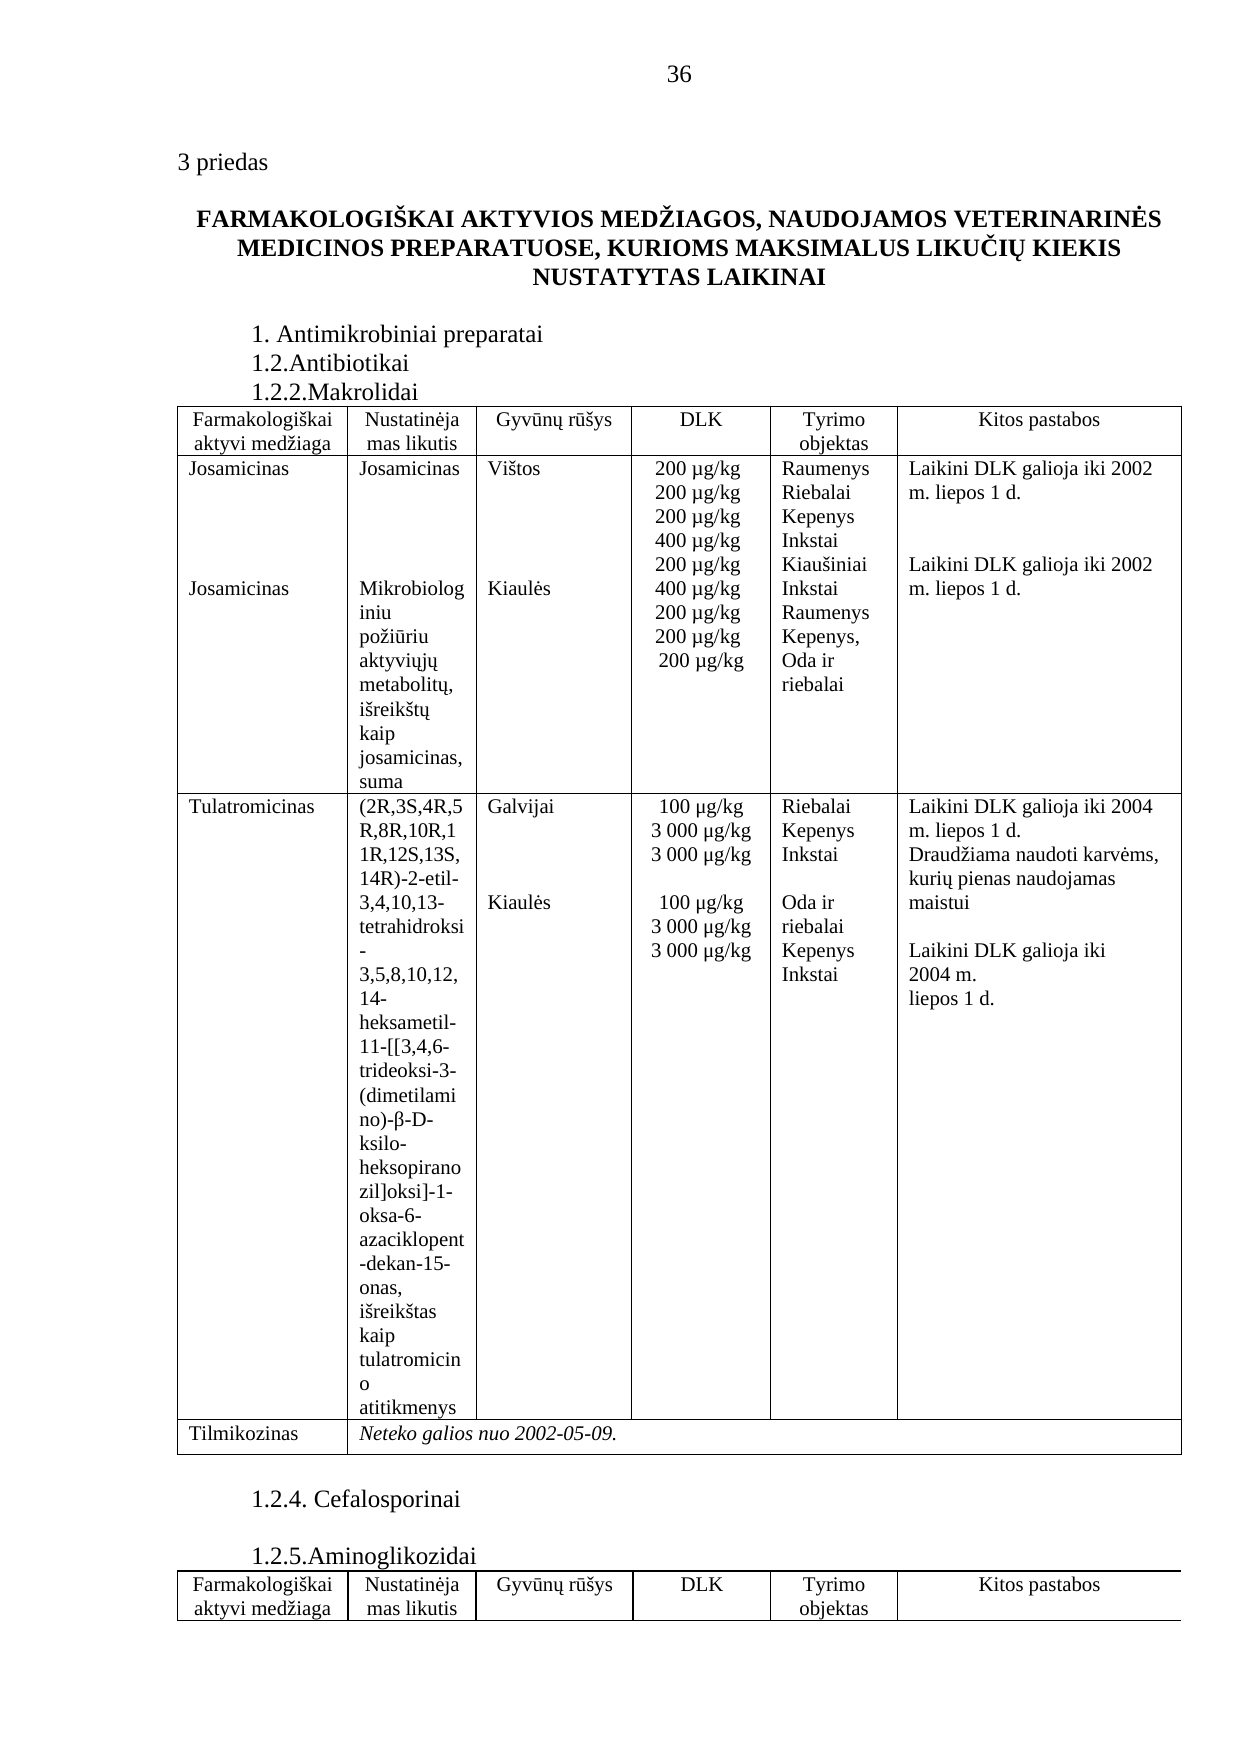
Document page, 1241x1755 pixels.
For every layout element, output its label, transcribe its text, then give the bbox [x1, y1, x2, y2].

table_cell 100 μg/kg 3 000 μg/kg 3 000 μg/kg 100 μg/kg 3 000 μg/kg 3 000 μg/kg [632, 794, 770, 1419]
table_cell Josamicinas Mikrobiologiniu požiūriu aktyviųjų metabolitų, išreikštų kaip josamicinas, suma [348, 456, 476, 793]
table_header Tyrimo objektas [771, 407, 897, 455]
table_header DLK [632, 407, 770, 455]
table_header Tyrimo objektas [771, 1572, 897, 1619]
table_cell Tilmikozinas [178, 1420, 347, 1454]
text Farmakologiškai aktyvios medžiagos, naudojamos veterinarinės medicinos preparatuose, kurioms maksimalus likučių kiekis nustatytas laikinai [177, 204, 1181, 291]
table_cell Neteko galios nuo 2002-05-09. [348, 1420, 1181, 1454]
table_header Gyvūnų rūšys [477, 1572, 632, 1619]
text 1.2.2.Makrolidai [177, 377, 1181, 406]
table_cell Josamicinas Josamicinas [178, 456, 347, 793]
text 1.2.5.Aminoglikozidai [177, 1541, 1181, 1570]
table_header DLK [634, 1572, 770, 1619]
text 1. Antimikrobiniai preparatai [177, 319, 1181, 348]
table_cell Galvijai Kiaulės [477, 794, 631, 1419]
table_cell Laikini DLK galioja iki 2002 m. liepos 1 d. Laikini DLK galioja iki 2002 m. liepos 1 d. [898, 456, 1181, 793]
table_cell Vištos Kiaulės [477, 456, 631, 793]
table_header Kitos pastabos [898, 407, 1181, 455]
table_header Kitos pastabos [898, 1572, 1181, 1619]
text 3 priedas [177, 147, 1181, 176]
table_header Farmakologiškai aktyvi medžiaga [178, 407, 347, 455]
table_header Gyvūnų rūšys [477, 407, 631, 455]
table_header Nustatinėjamas likutis [348, 407, 476, 455]
table_cell (2R,3S,4R,5R,8R,10R,11R,12S,13S, 14R)-2-etil-3,4,10,13-tetrahidroksi-3,5,8,10,12,14-heksametil-11-[[3,4,6-trideoksi-3-(dimetilamino)-β-D-ksilo-heksopiranozil]oksi]-1-oksa-6-azaciklopent-dekan-15-onas, išreikštas kaip tulatromicino atitikmenys [348, 794, 476, 1419]
table_cell Laikini DLK galioja iki 2004 m. liepos 1 d. Draudžiama naudoti karvėms, kurių pienas naudojamas maistui Laikini DLK galioja iki 2004 m. liepos 1 d. [898, 794, 1181, 1419]
text 1.2.4. Cefalosporinai [177, 1484, 1181, 1512]
table_cell Riebalai Kepenys Inkstai Oda ir riebalai Kepenys Inkstai [771, 794, 897, 1419]
table_header Farmakologiškai aktyvi medžiaga [178, 1572, 347, 1619]
table_header Nustatinėjamas likutis [349, 1572, 475, 1619]
table_cell Tulatromicinas [178, 794, 347, 1419]
table_cell 200 µg/kg 200 µg/kg 200 µg/kg 400 µg/kg 200 µg/kg 400 µg/kg 200 µg/kg 200 µg/kg 200 µg/kg [632, 456, 770, 793]
table_cell Raumenys Riebalai Kepenys Inkstai Kiaušiniai Inkstai Raumenys Kepenys, Oda ir riebalai [771, 456, 897, 793]
text 1.2.Antibiotikai [177, 348, 1181, 377]
